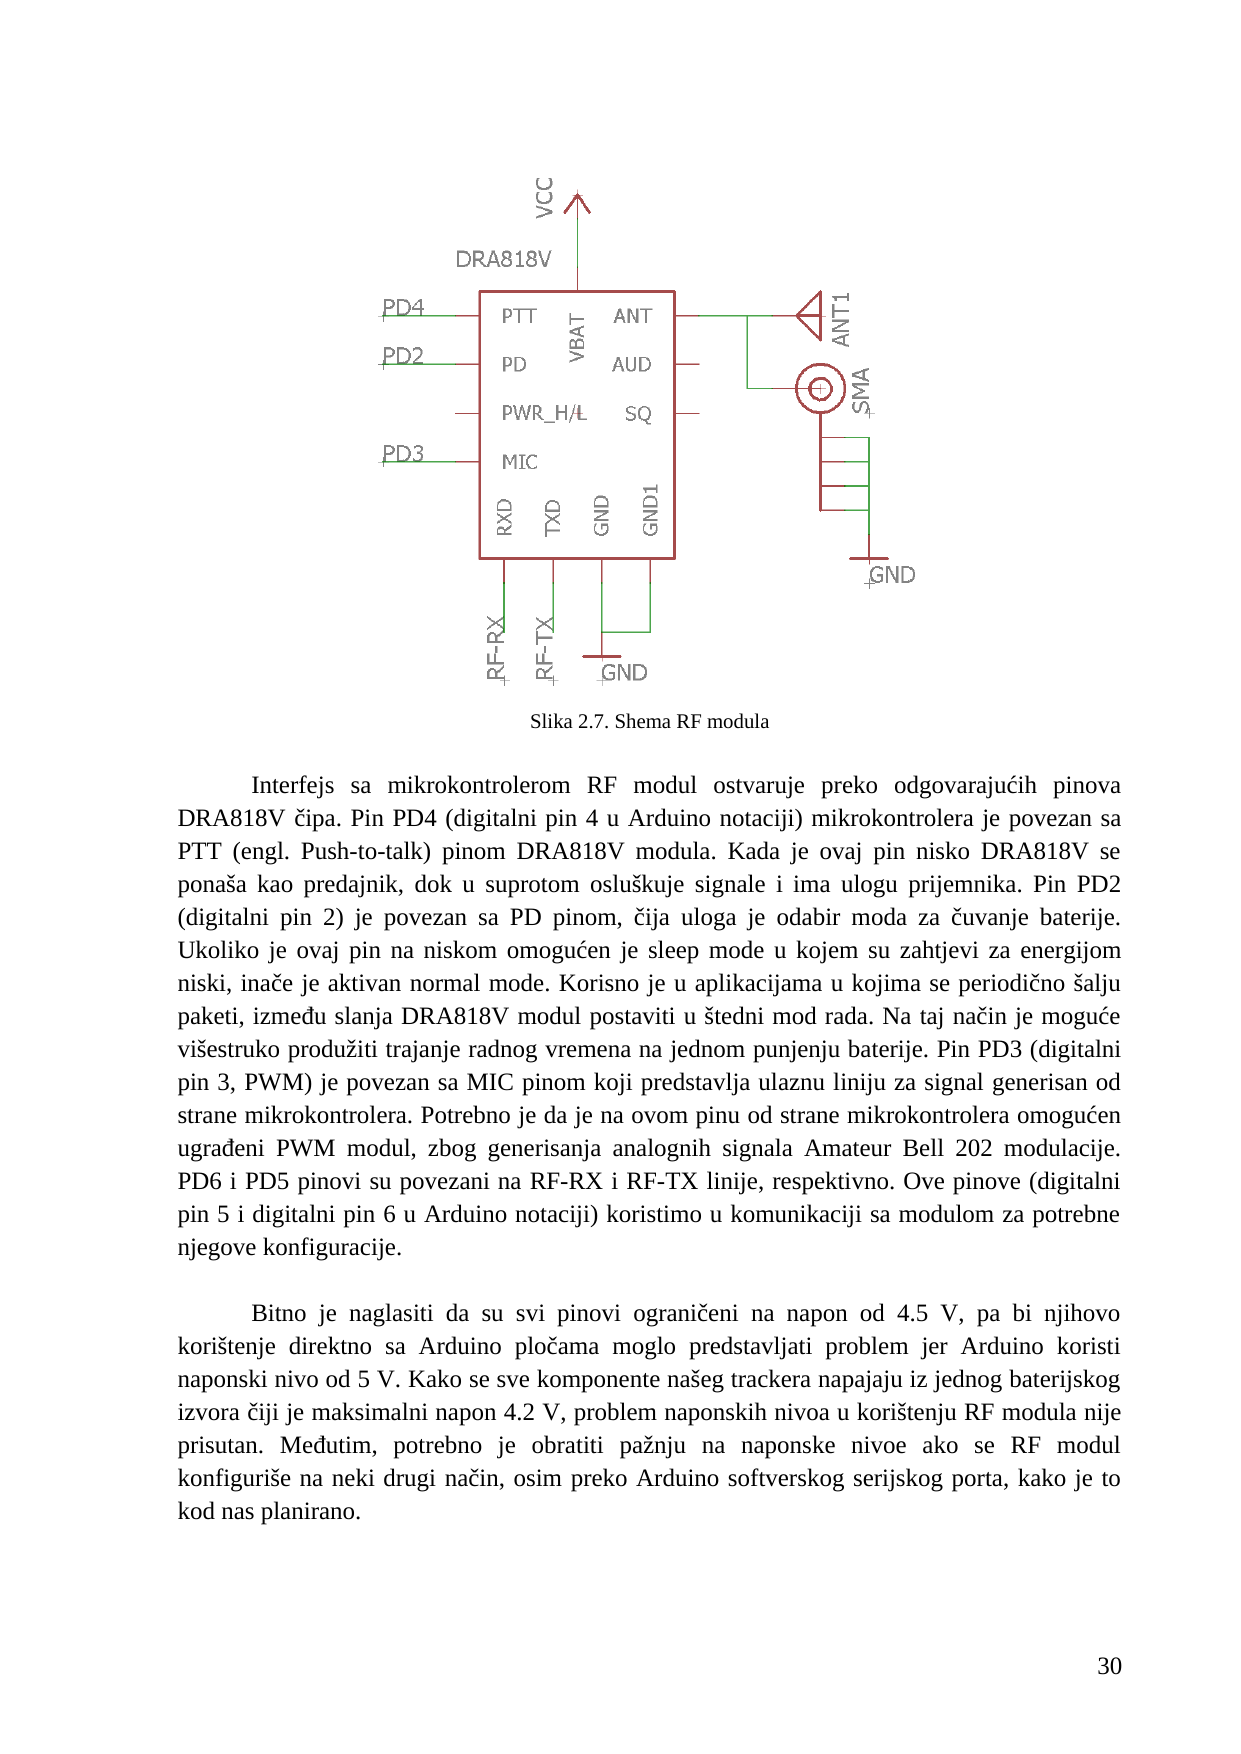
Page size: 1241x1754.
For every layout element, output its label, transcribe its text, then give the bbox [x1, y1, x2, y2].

text Bitno je naglasiti da su svi pinovi ograničeni na napon od 4.5 V, pa bi njihovo korištenje direktno sa Arduino pločama moglo predstavljati problem jer Arduino koristi naponski nivo od 5 V. Kako se sve komponente našeg trackera napajaju iz jednog baterijskog izvora čiji je maksimalni napon 4.2 V, problem naponskih nivoa u korištenju RF modula nije prisutan. Međutim, potrebno je obratiti pažnju na naponske nivoe ako se RF modul konfiguriše na neki drugi način, osim preko Arduino softverskog serijskog porta, kako je to kod nas planirano. [177, 1298, 1122, 1525]
picture [362, 173, 937, 703]
text Interfejs sa mikrokontrolerom RF modul ostvaruje preko odgovarajućih pinova DRA818V čipa. Pin PD4 (digitalni pin 4 u Arduino notaciji) mikrokontrolera je povezan sa PTT (engl. Push-to-talk) pinom DRA818V modula. Kada je ovaj pin nisko DRA818V se ponaša kao predajnik, dok u suprotom osluškuje signale i ima ulogu prijemnika. Pin PD2 (digitalni pin 2) je povezan sa PD pinom, čija uloga je odabir moda za čuvanje baterije. Ukoliko je ovaj pin na niskom omogućen je sleep mode u kojem su zahtjevi za energijom niski, inače je aktivan normal mode. Korisno je u aplikacijama u kojima se periodično šalju paketi, između slanja DRA818V modul postaviti u štedni mod rada. Na taj način je moguće višestruko produžiti trajanje radnog vremena na jednom punjenju baterije. Pin PD3 (digitalni pin 3, PWM) je povezan sa MIC pinom koji predstavlja ulaznu liniju za signal generisan od strane mikrokontrolera. Potrebno je da je na ovom pinu od strane mikrokontrolera omogućen ugrađeni PWM modul, zbog generisanja analognih signala Amateur Bell 202 modulacije. PD6 i PD5 pinovi su povezani na RF-RX i RF-TX linije, respektivno. Ove pinove (digitalni pin 5 i digitalni pin 6 u Arduino notaciji) koristimo u komunikaciji sa modulom za potrebne njegove konfiguracije. [177, 770, 1122, 1261]
text Slika 2.7. Shema RF modula [177, 709, 1122, 733]
